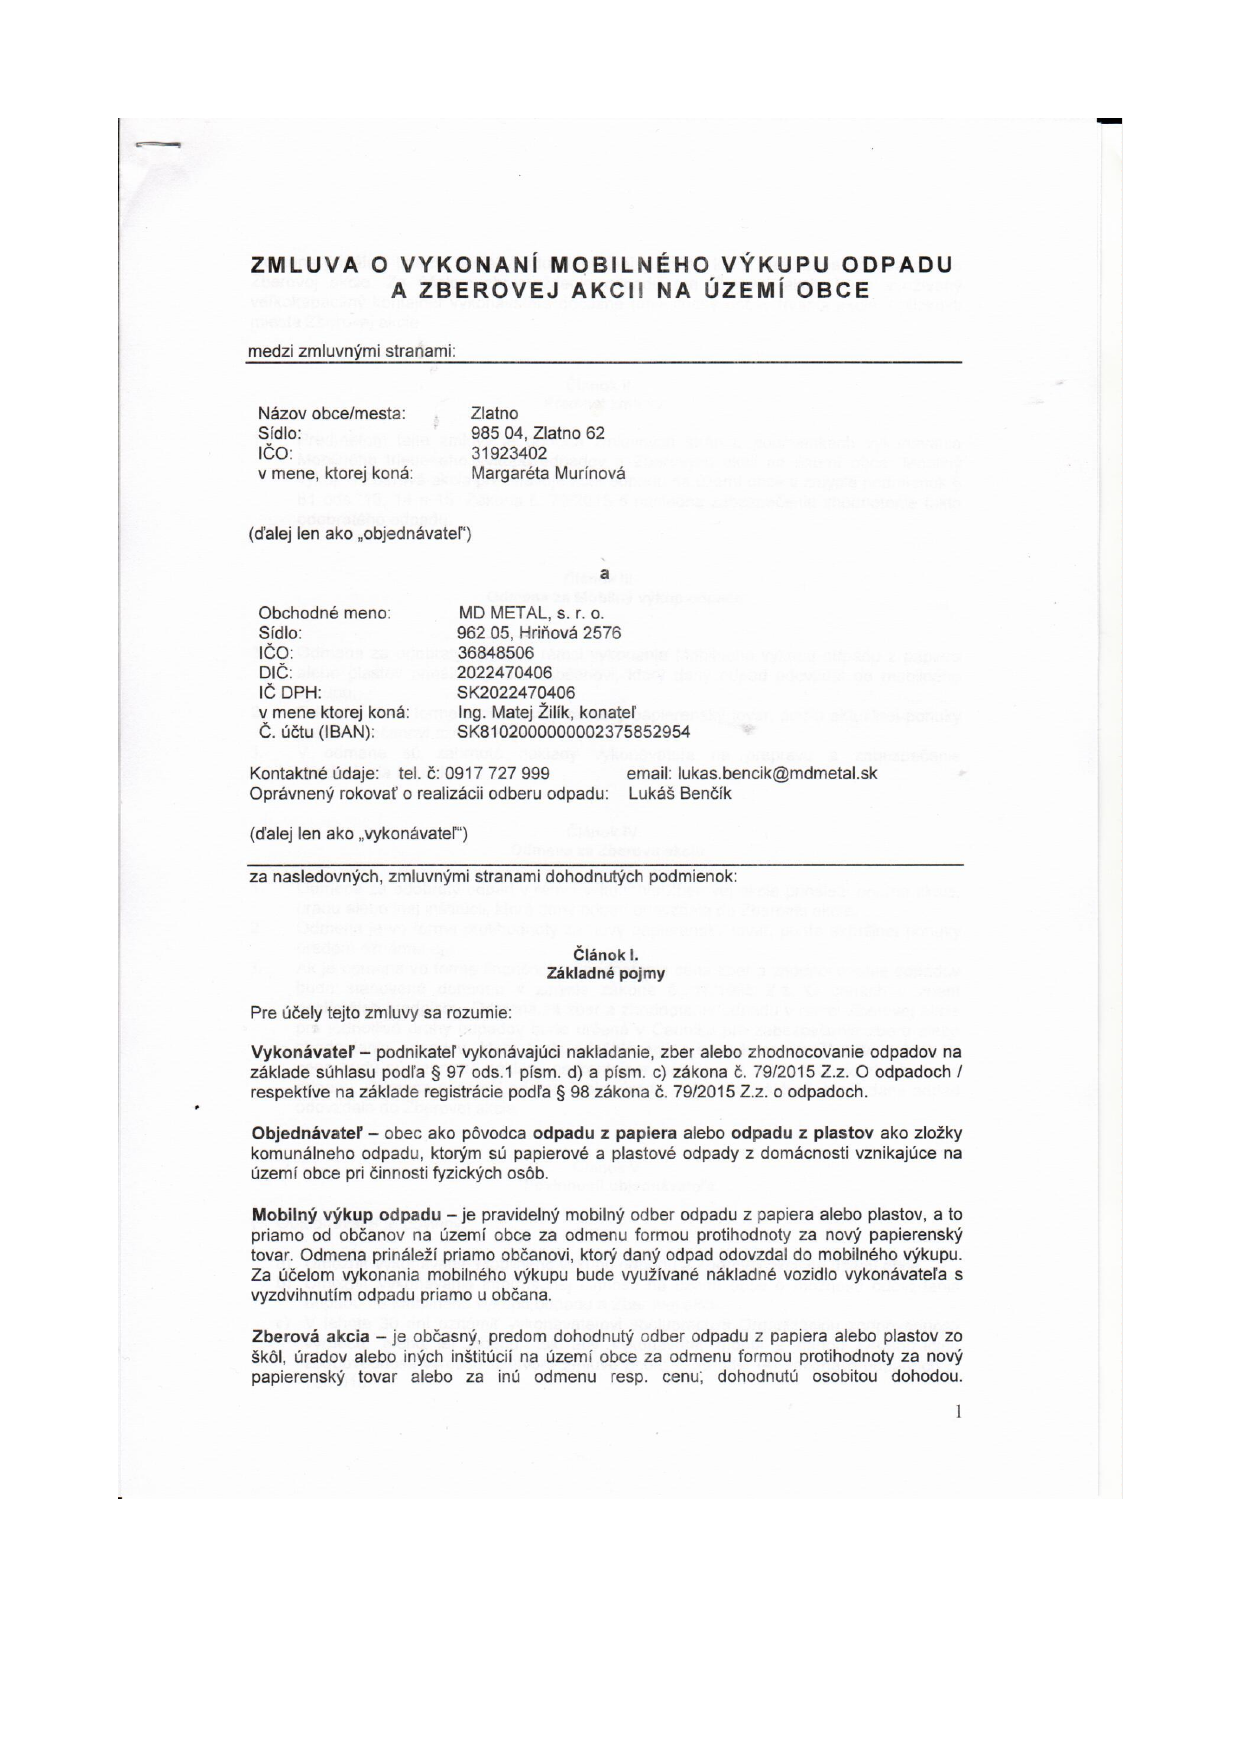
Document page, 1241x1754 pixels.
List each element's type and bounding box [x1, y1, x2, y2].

picture [118, 118, 1123, 1499]
